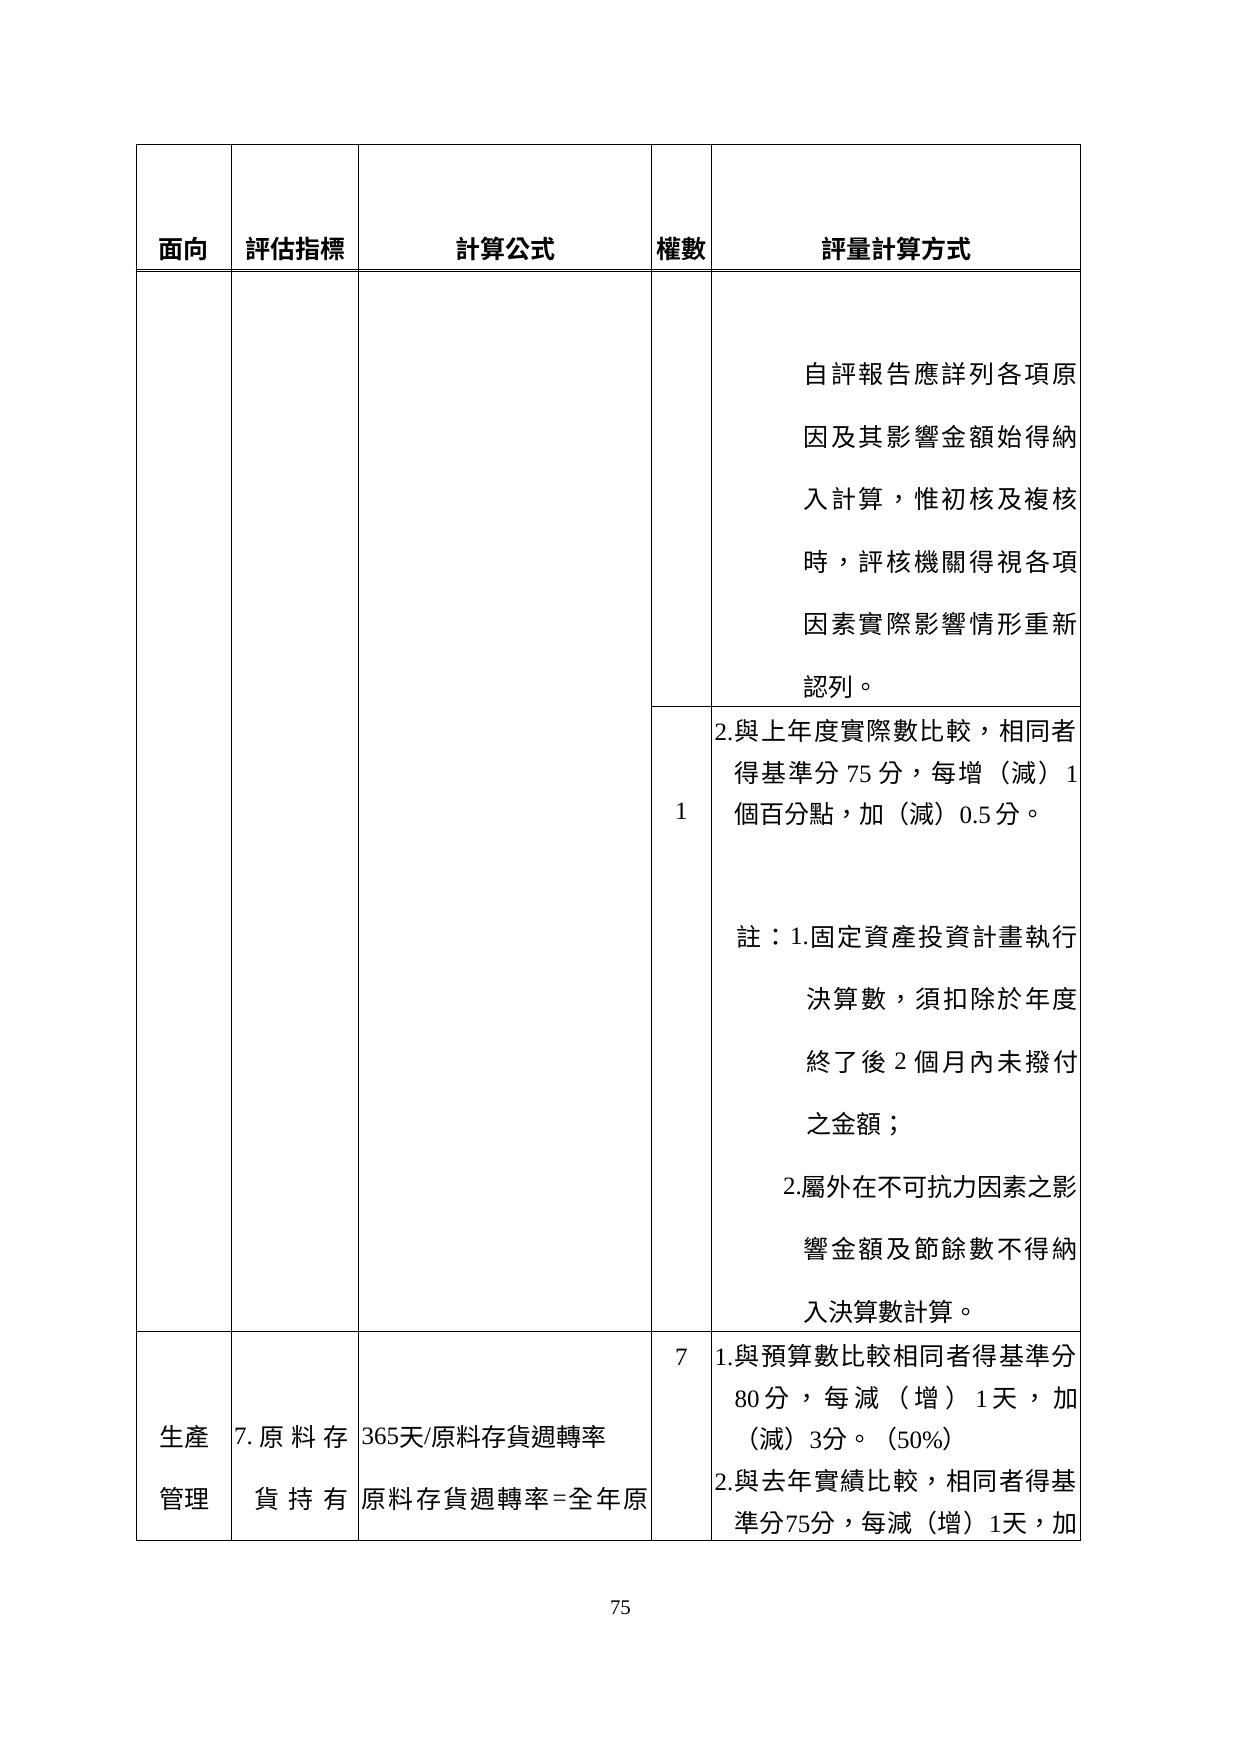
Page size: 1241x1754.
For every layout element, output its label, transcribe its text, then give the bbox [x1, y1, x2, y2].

table_cell 自評報告應詳列各項原因及其影響金額始得納入計算，惟初核及複核時，評核機關得視各項因素實際影響情形重新認列。 [712, 272, 1080, 706]
table_header 計算公式 [359, 145, 651, 268]
table_cell 7.原料存貨持有 [232, 1332, 358, 1540]
table_header 評估指標 [232, 145, 358, 268]
table_cell [232, 272, 358, 1331]
table_cell 365天/原料存貨週轉率 原料存貨週轉率=全年原 [359, 1332, 651, 1540]
table_cell 2.與上年度實際數比較，相同者得基準分75分，每增（減）1個百分點，加（減）0.5分。 註：1.固定資產投資計畫執行決算數，須扣除於年度終了後2個月內未撥付之金額； 2.屬外在不可抗力因素之影響金額及節餘數不得納入決算數計算。 [712, 707, 1080, 1331]
table_header 面向 [137, 145, 231, 268]
table_cell 1.與預算數比較相同者得基準分80分，每減（增）1天，加（減）3分。（50%） 2.與去年實績比較，相同者得基準分75分，每減（增）1天，加 [712, 1332, 1080, 1540]
table_cell 1 [652, 707, 711, 1331]
table_header 評量計算方式 [712, 145, 1080, 268]
table_cell [137, 272, 231, 1331]
table_cell 生產 管理 [137, 1332, 231, 1540]
table_cell [359, 272, 651, 1331]
table_cell [652, 272, 711, 706]
table_cell 7 [652, 1332, 711, 1540]
table_header 權數 [652, 145, 711, 268]
